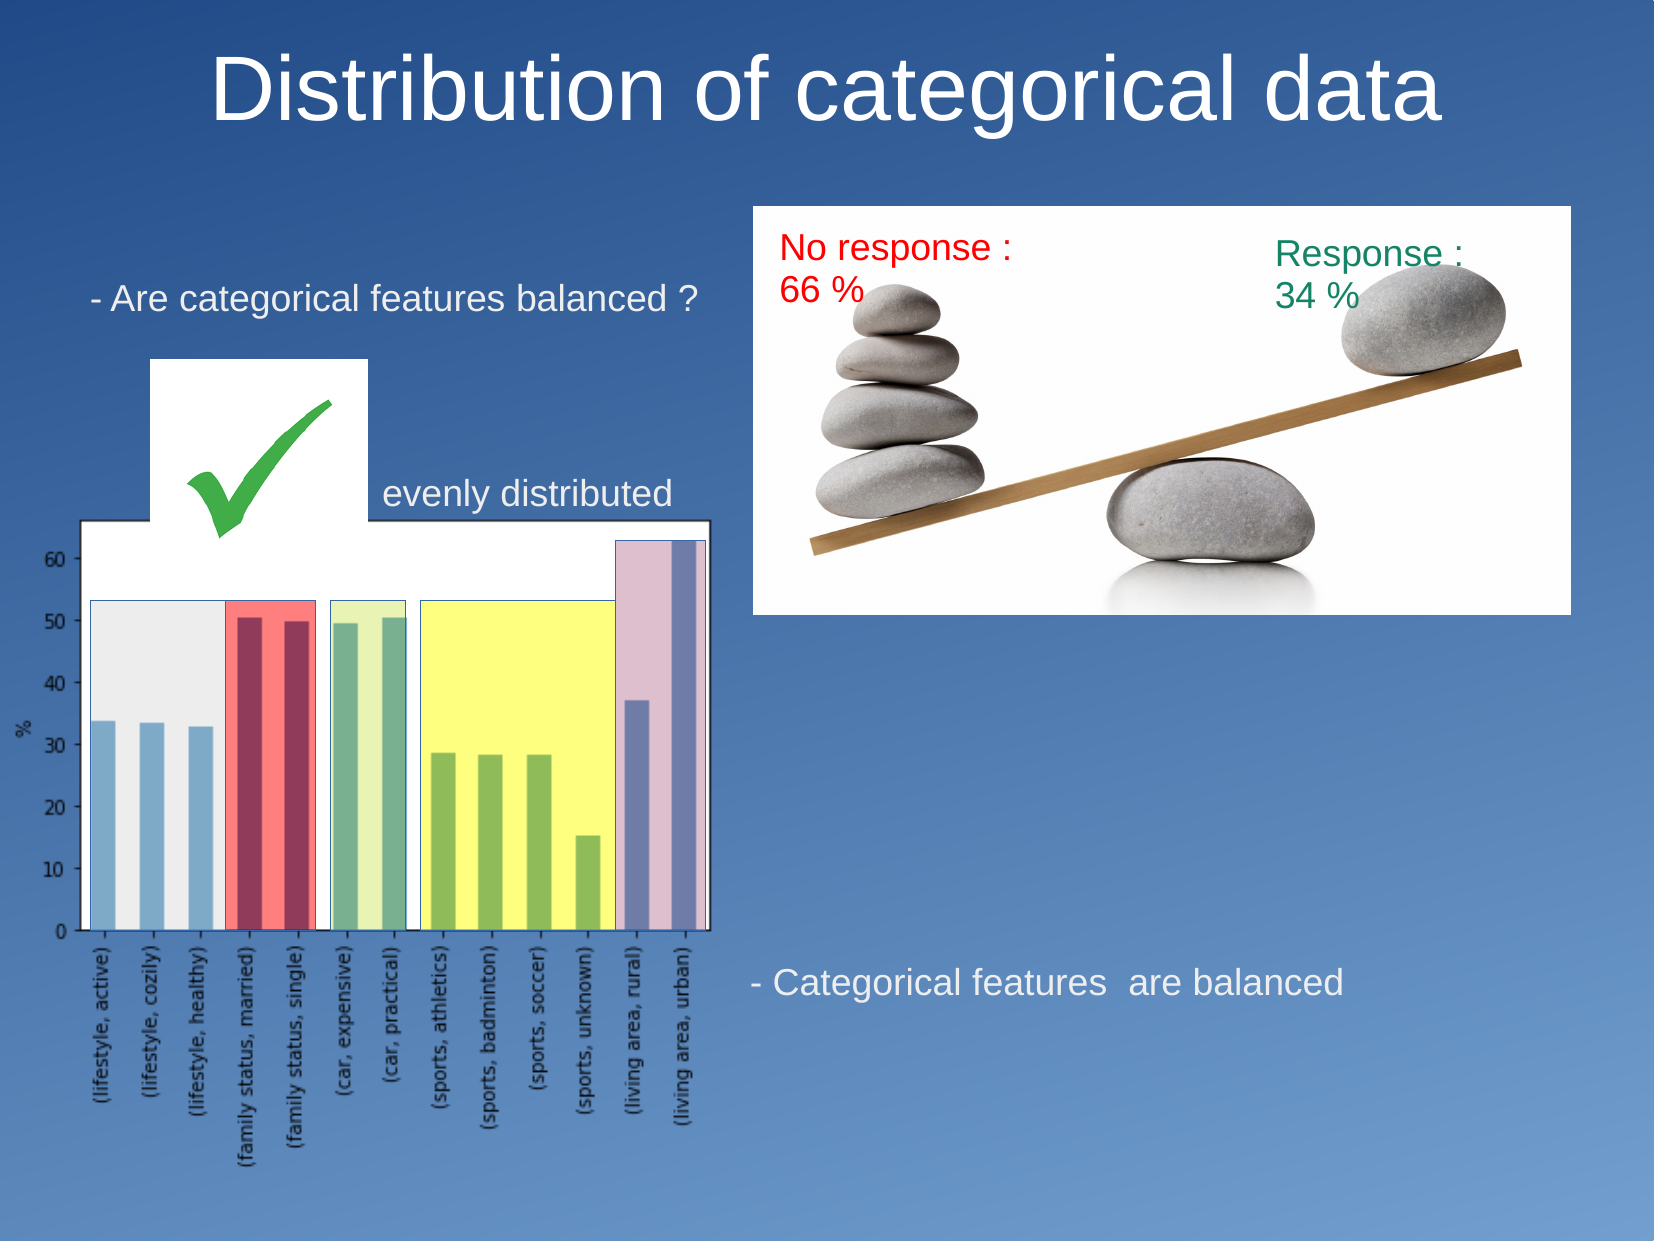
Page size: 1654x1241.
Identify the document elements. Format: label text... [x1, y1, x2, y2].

text_box [330, 600, 406, 931]
text_box No response : 66 % [764, 219, 1036, 361]
text_box Response : 34 % [1260, 225, 1531, 366]
text_box [420, 540, 706, 931]
text_box - Are categorical features balanced ? [75, 269, 753, 411]
text_box evenly distributed [367, 465, 720, 522]
picture [3, 359, 721, 1178]
picture [753, 206, 1571, 616]
text_box [90, 600, 316, 931]
title Distribution of categorical data [82, 0, 1571, 193]
text_box - Categorical features are balanced [735, 954, 1561, 1096]
